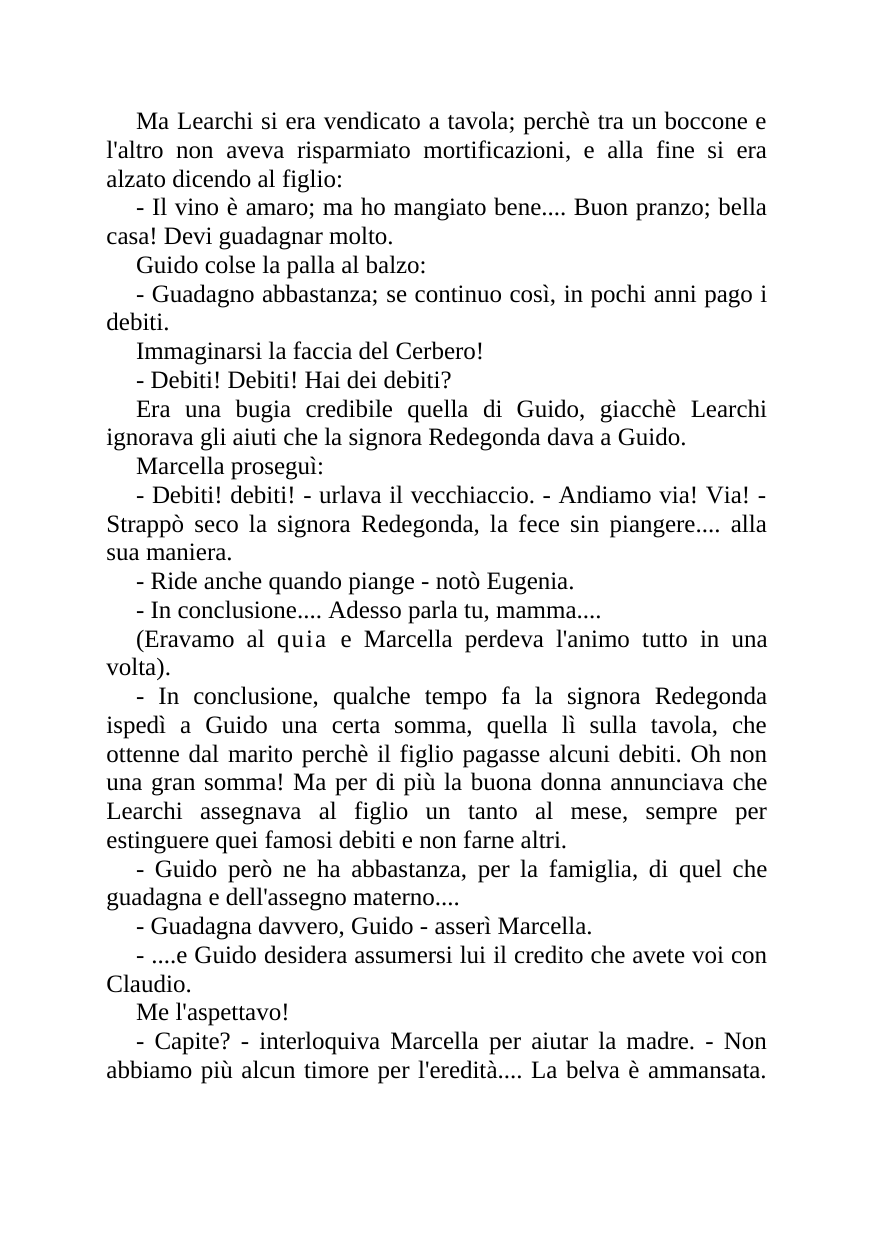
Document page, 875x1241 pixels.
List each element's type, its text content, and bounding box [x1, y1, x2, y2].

text - Debiti! debiti! - urlava il vecchiaccio. - Andiamo via! Via! - Strappò seco la signora Redegonda, la fece sin piangere.... alla sua maniera. [106, 480, 768, 566]
text Me l'aspettavo! [106, 997, 768, 1026]
text Immaginarsi la faccia del Cerbero! [106, 336, 768, 365]
text Era una bugia credibile quella di Guido, giacchè Learchi ignorava gli aiuti che la signora Redegonda dava a Guido. [106, 394, 768, 451]
text - Guido però ne ha abbastanza, per la famiglia, di quel che guadagna e dell'assegno materno.... [106, 854, 768, 911]
text - In conclusione, qualche tempo fa la signora Redegonda ispedì a Guido una certa somma, quella lì sulla tavola, che ottenne dal marito perchè il figlio pagasse alcuni debiti. Oh non una gran somma! Ma per di più la buona donna annunciava che Learchi assegnava al figlio un tanto al mese, sempre per estinguere quei famosi debiti e non farne altri. [106, 681, 768, 854]
text - Il vino è amaro; ma ho mangiato bene.... Buon pranzo; bella casa! Devi guadagnar molto. [106, 192, 768, 250]
text - In conclusione.... Adesso parla tu, mamma.... [106, 595, 768, 624]
text - Ride anche quando piange - notò Eugenia. [106, 566, 768, 595]
text Ma Learchi si era vendicato a tavola; perchè tra un boccone e l'altro non aveva risparmiato mortificazioni, e alla fine si era alzato dicendo al figlio: [106, 106, 768, 192]
text - Guadagna davvero, Guido - asserì Marcella. [106, 911, 768, 940]
text - Capite? - interloquiva Marcella per aiutar la madre. - Non abbiamo più alcun timore per l'eredità.... La belva è ammansata. [106, 1026, 768, 1084]
text - ....e Guido desidera assumersi lui il credito che avete voi con Claudio. [106, 940, 768, 997]
text Guido colse la palla al balzo: [106, 250, 768, 279]
text - Guadagno abbastanza; se continuo così, in pochi anni pago i debiti. [106, 279, 768, 336]
text Marcella proseguì: [106, 451, 768, 480]
text - Debiti! Debiti! Hai dei debiti? [106, 365, 768, 394]
text (Eravamo al quia e Marcella perdeva l'animo tutto in una volta). [106, 624, 768, 681]
